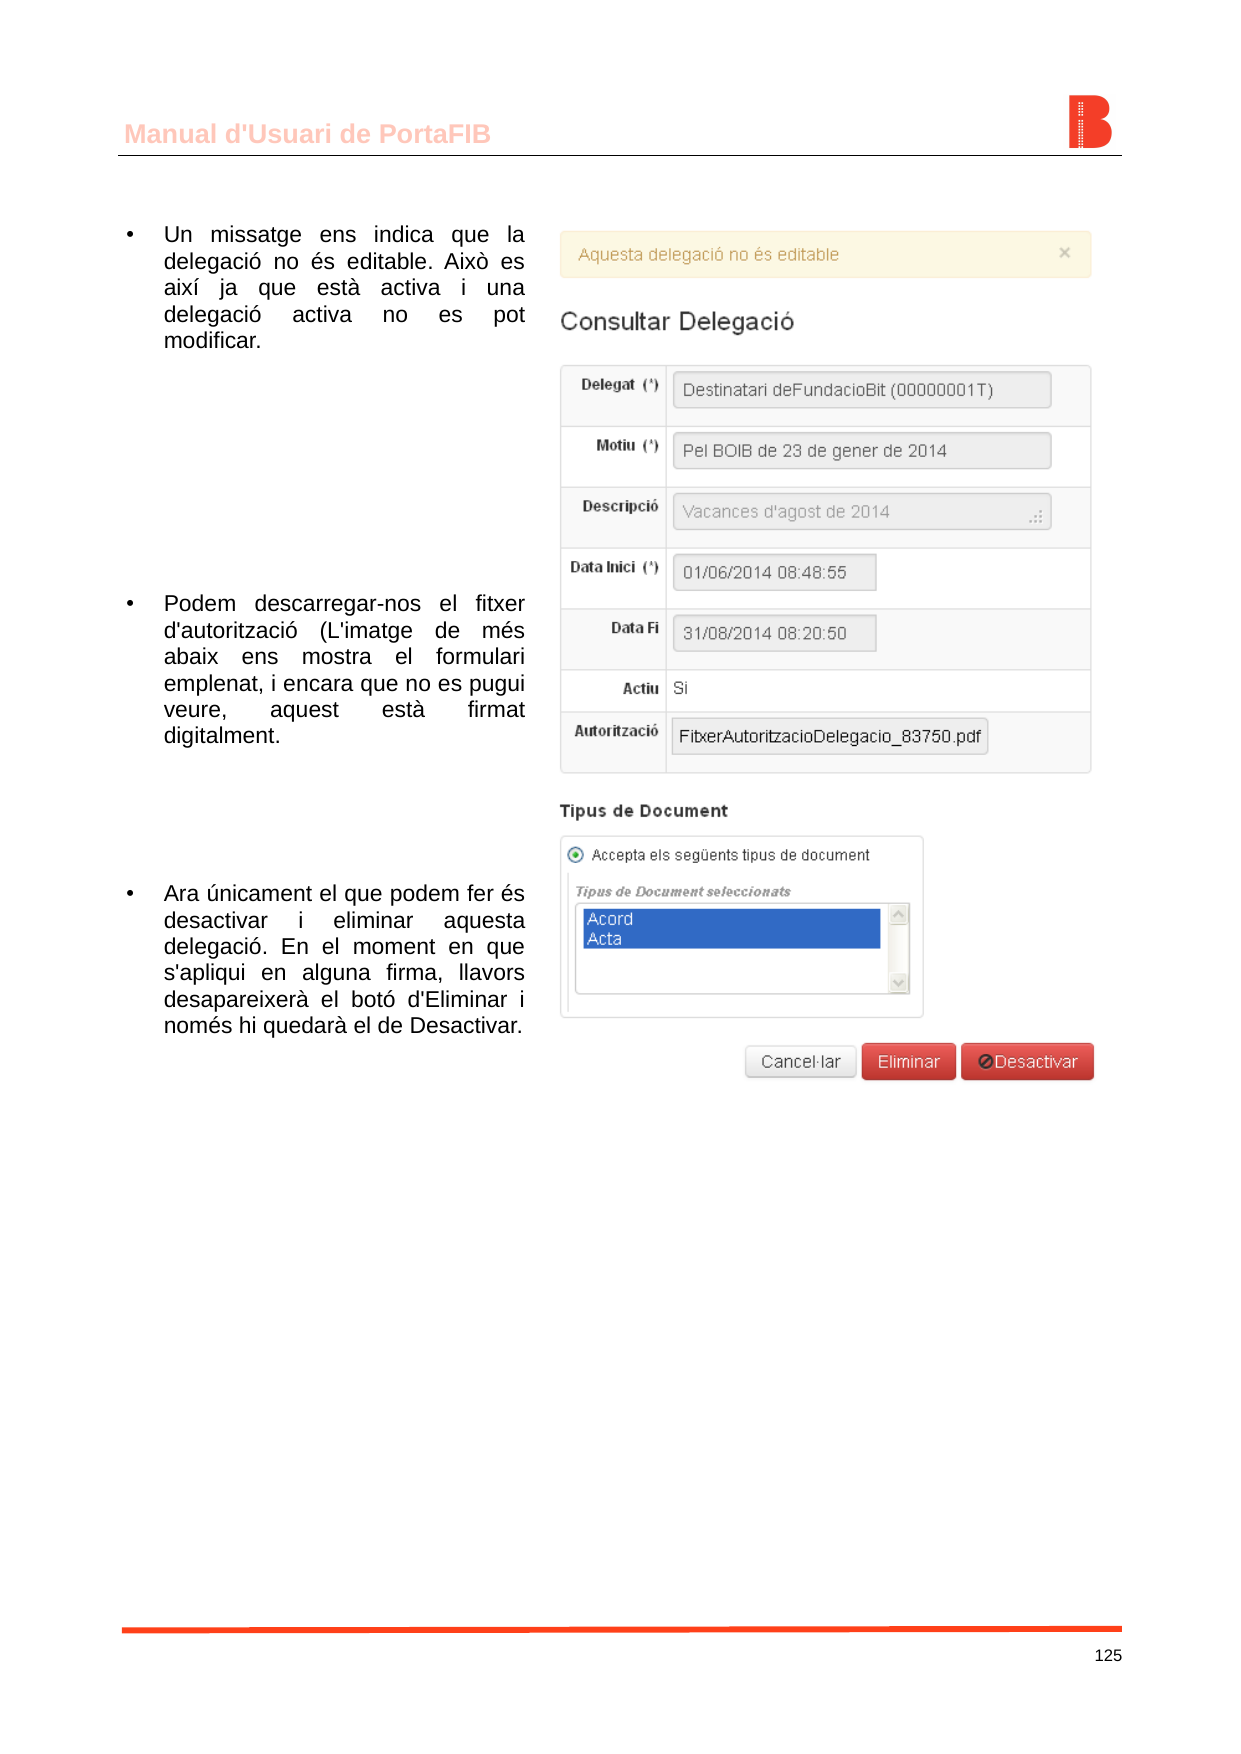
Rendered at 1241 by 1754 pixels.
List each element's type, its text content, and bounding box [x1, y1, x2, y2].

table_header Un missatge ens indica que la delegació no és editable. Això es així ja que està activa i una delegació activa no es pot modificar. Podem descarregar-nos el fitxer d'autorització (L'imatge de més abaix ens mostra el formulari emplenat, i encara que no es pugui veure, aquest està firmat digitalment. Ara únicament el que podem fer és desactivar i eliminar aquesta delegació. En el moment en que s'apliqui en alguna firma, llavors desapareixerà el botó d'Eliminar i només hi quedarà el de Desactivar. [118, 216, 531, 1097]
picture [1063, 94, 1117, 150]
picture [544, 221, 1109, 1089]
table_header [531, 216, 1122, 1097]
